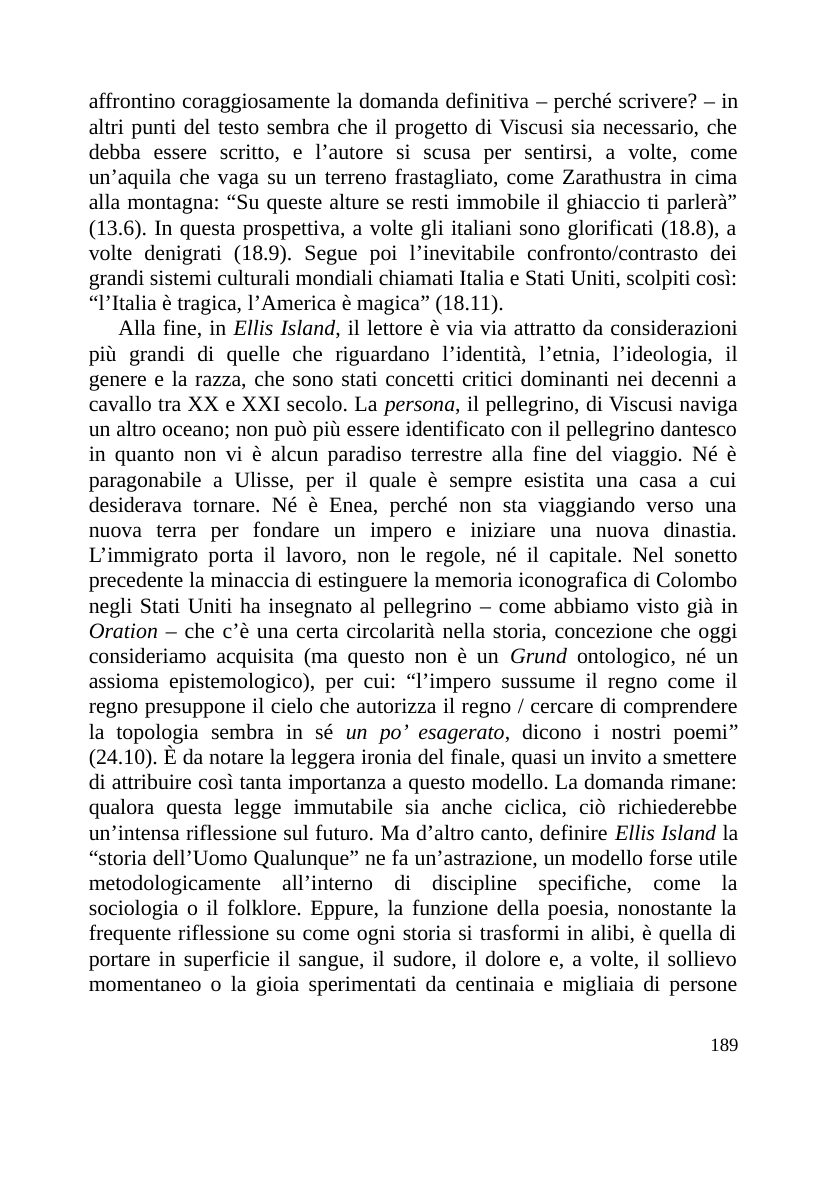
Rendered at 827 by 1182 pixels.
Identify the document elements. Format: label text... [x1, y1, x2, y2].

text affrontino coraggiosamente la domanda definitiva – perché scrivere? – in altri punti del testo sembra che il progetto di Viscusi sia necessario, che debba essere scritto, e l’autore si scusa per sentirsi, a volte, come un’aquila che vaga su un terreno frastagliato, come Zarathustra in cima alla montagna: “Su queste alture se resti immobile il ghiaccio ti parlerà” (13.6). In questa prospettiva, a volte gli italiani sono glorificati (18.8), a volte denigrati (18.9). Segue poi l’inevitabile confronto/contrasto dei grandi sistemi culturali mondiali chiamati Italia e Stati Uniti, scolpiti così: “l’Italia è tragica, l’America è magica” (18.11). [88, 88, 738, 315]
text Alla fine, in Ellis Island, il lettore è via via attratto da considerazioni più grandi di quelle che riguardano l’identità, l’etnia, l’ideologia, il genere e la razza, che sono stati concetti critici dominanti nei decenni a cavallo tra XX e XXI secolo. La persona, il pellegrino, di Viscusi naviga un altro oceano; non può più essere identificato con il pellegrino dantesco in quanto non vi è alcun paradiso terrestre alla fine del viaggio. Né è paragonabile a Ulisse, per il quale è sempre esistita una casa a cui desiderava tornare. Né è Enea, perché non sta viaggiando verso una nuova terra per fondare un impero e iniziare una nuova dinastia. L’immigrato porta il lavoro, non le regole, né il capitale. Nel sonetto precedente la minaccia di estinguere la memoria iconografica di Colombo negli Stati Uniti ha insegnato al pellegrino – come abbiamo visto già in Oration – che c’è una certa circolarità nella storia, concezione che oggi consideriamo acquisita (ma questo non è un Grund ontologico, né un assioma epistemologico), per cui: “l’impero sussume il regno come il regno presuppone il cielo che autorizza il regno / cercare di comprendere la topologia sembra in sé un po’ esagerato, dicono i nostri poemi” (24.10). È da notare la leggera ironia del finale, quasi un invito a smettere di attribuire così tanta importanza a questo modello. La domanda rimane: qualora questa legge immutabile sia anche ciclica, ciò richiederebbe un’intensa riflessione sul futuro. Ma d’altro canto, definire Ellis Island la “storia dell’Uomo Qualunque” ne fa un’astrazione, un modello forse utile metodologicamente all’interno di discipline specifiche, come la sociologia o il folklore. Eppure, la funzione della poesia, nonostante la frequente riflessione su come ogni storia si trasformi in alibi, è quella di portare in superficie il sangue, il sudore, il dolore e, a volte, il sollievo momentaneo o la gioia sperimentati da centinaia e migliaia di persone [88, 315, 738, 996]
